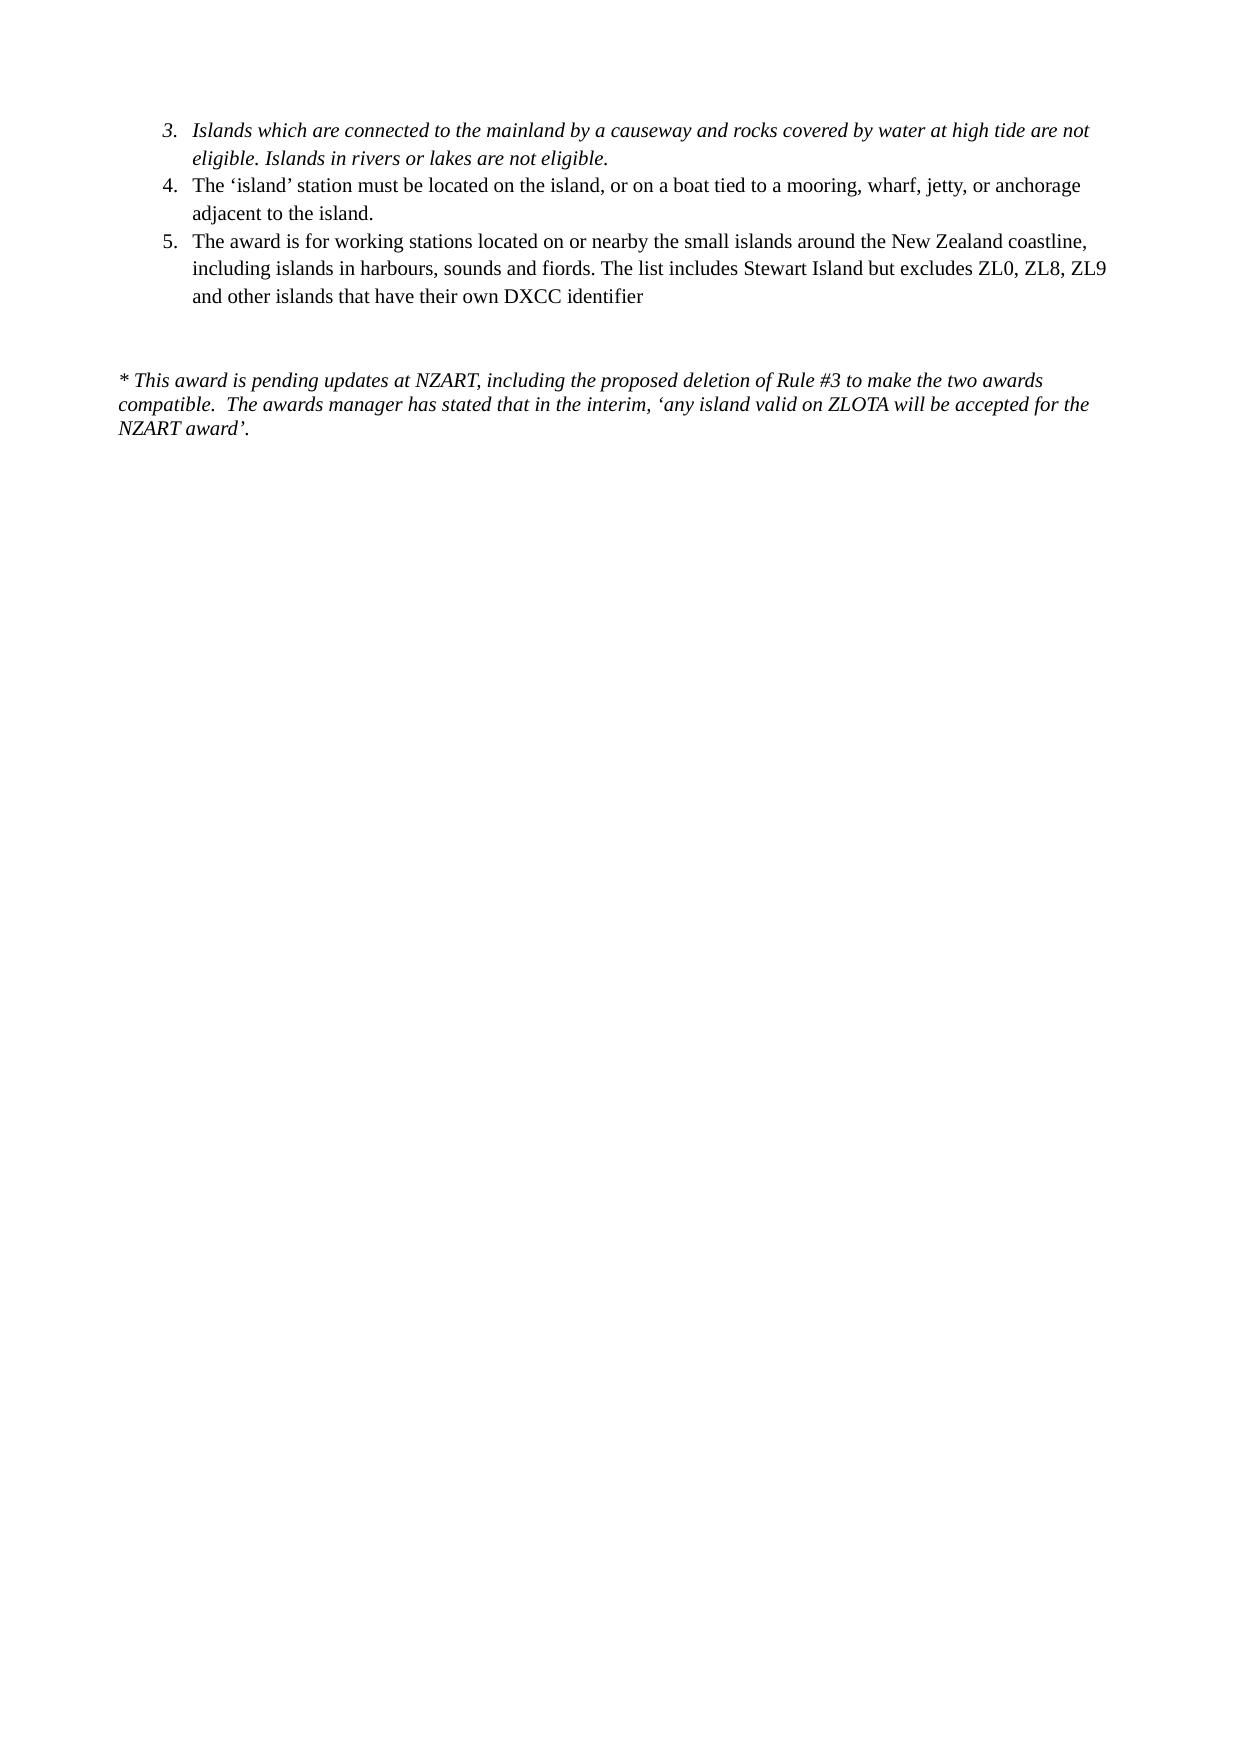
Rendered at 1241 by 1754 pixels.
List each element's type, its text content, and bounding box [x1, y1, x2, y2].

text * This award is pending updates at NZART, including the proposed deletion of Rule #3 to make the two awards compatible. The awards manager has stated that in the interim, ‘any island valid on ZLOTA will be accepted for the NZART award’. [118, 368, 1122, 440]
list The award is for working stations located on or nearby the small islands around the New Zealand coastline, including islands in harbours, sounds and fiords. The list includes Stewart Island but excludes ZL0, ZL8, ZL9 and other islands that have their own DXCC identifier [162, 228, 1122, 308]
list Islands which are connected to the mainland by a causeway and rocks covered by water at high tide are not eligible. Islands in rivers or lakes are not eligible. [162, 118, 1122, 170]
list The ‘island’ station must be located on the island, or on a boat tied to a mooring, wharf, jetty, or anchorage adjacent to the island. [162, 173, 1122, 225]
